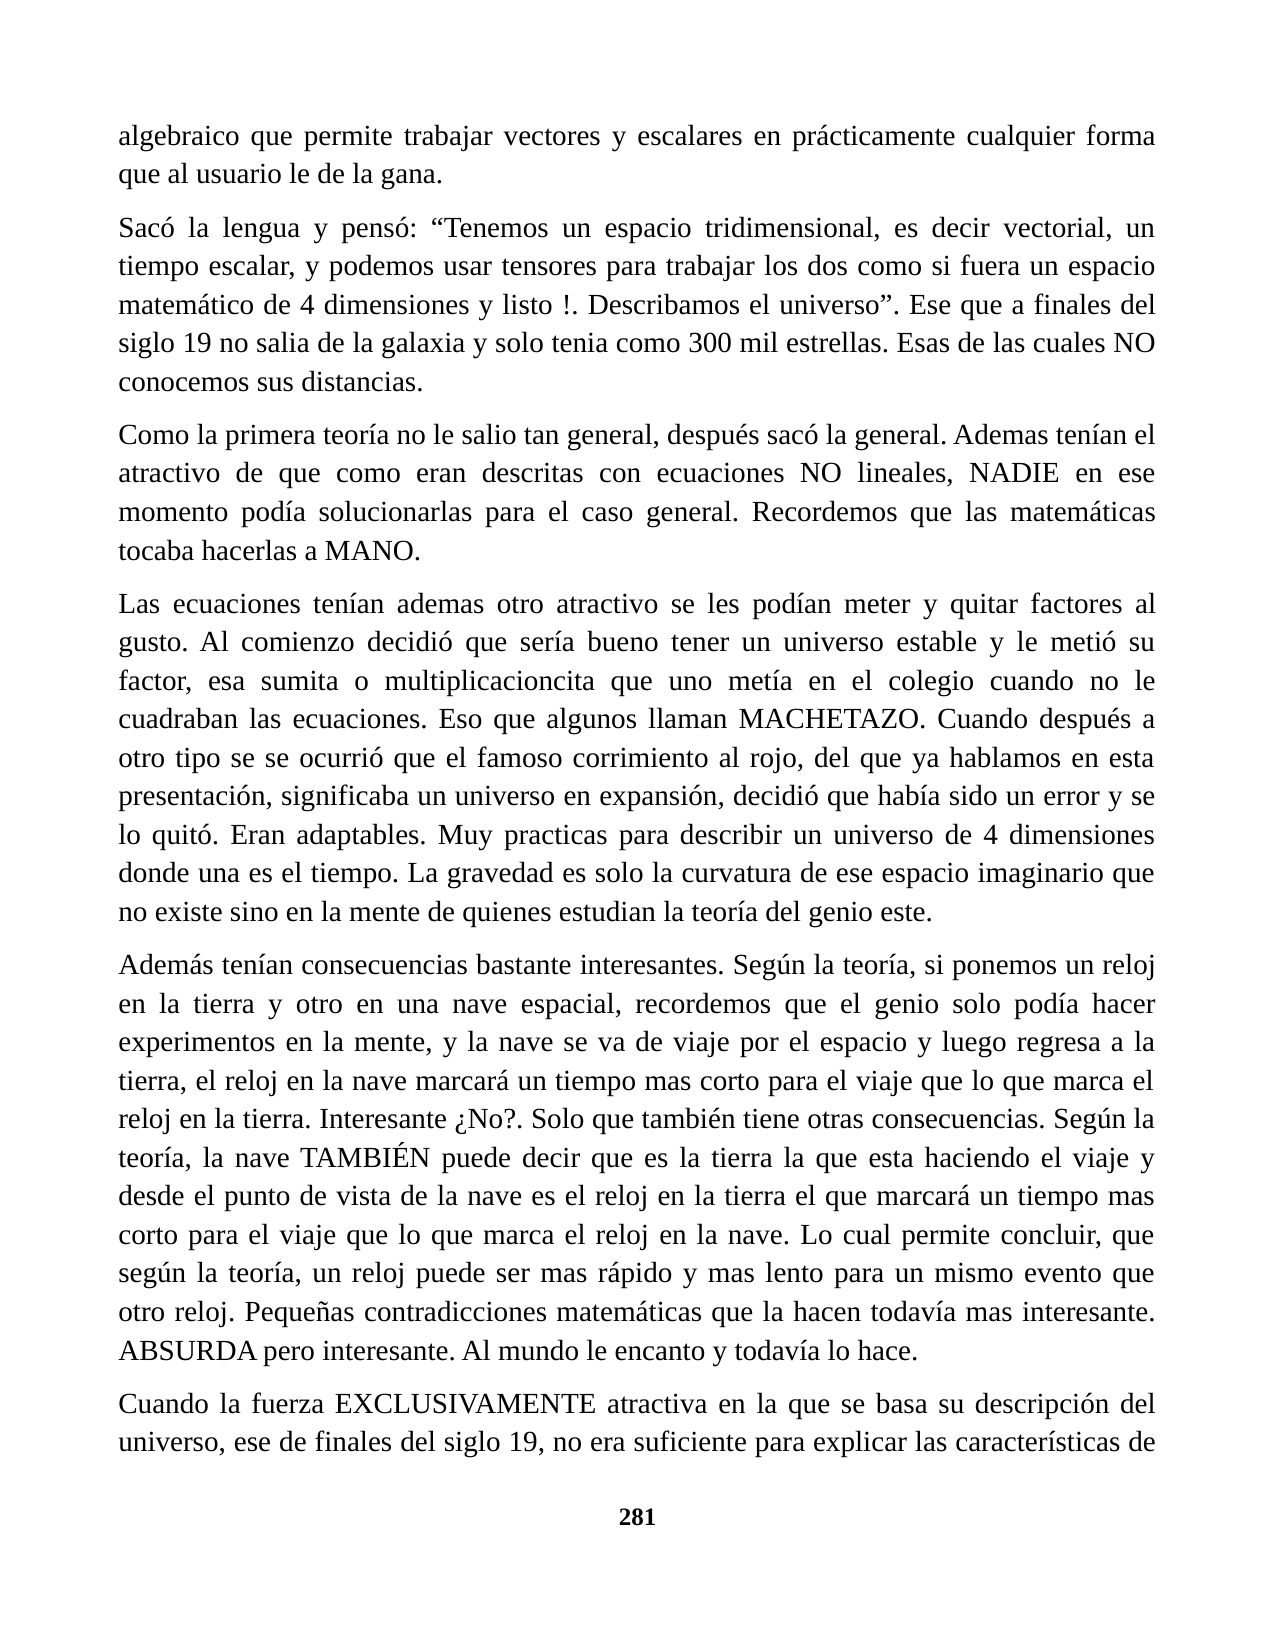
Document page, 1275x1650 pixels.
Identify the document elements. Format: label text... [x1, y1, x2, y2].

text Como la primera teoría no le salio tan general, después sacó la general. Ademas tenían el atractivo de que como eran descritas con ecuaciones NO lineales, NADIE en ese momento podía solucionarlas para el caso general. Recordemos que las matemáticas tocaba hacerlas a MANO. [118, 417, 1157, 566]
text Las ecuaciones tenían ademas otro atractivo se les podían meter y quitar factores al gusto. Al comienzo decidió que sería bueno tener un universo estable y le metió su factor, esa sumita o multiplicacioncita que uno metía en el colegio cuando no le cuadraban las ecuaciones. Eso que algunos llaman MACHETAZO. Cuando después a otro tipo se se ocurrió que el famoso corrimiento al rojo, del que ya hablamos en esta presentación, significaba un universo en expansión, decidió que había sido un error y se lo quitó. Eran adaptables. Muy practicas para describir un universo de 4 dimensiones donde una es el tiempo. La gravedad es solo la curvatura de ese espacio imaginario que no existe sino en la mente de quienes estudian la teoría del genio este. [118, 586, 1157, 928]
text Sacó la lengua y pensó: “Tenemos un espacio tridimensional, es decir vectorial, un tiempo escalar, y podemos usar tensores para trabajar los dos como si fuera un espacio matemático de 4 dimensiones y listo !. Describamos el universo”. Ese que a finales del siglo 19 no salia de la galaxia y solo tenia como 300 mil estrellas. Esas de las cuales NO conocemos sus distancias. [118, 210, 1157, 397]
text algebraico que permite trabajar vectores y escalares en prácticamente cualquier forma que al usuario le de la gana. [118, 118, 1157, 190]
text Además tenían consecuencias bastante interesantes. Según la teoría, si ponemos un reloj en la tierra y otro en una nave espacial, recordemos que el genio solo podía hacer experimentos en la mente, y la nave se va de viaje por el espacio y luego regresa a la tierra, el reloj en la nave marcará un tiempo mas corto para el viaje que lo que marca el reloj en la tierra. Interesante ¿No?. Solo que también tiene otras consecuencias. Según la teoría, la nave TAMBIÉN puede decir que es la tierra la que esta haciendo el viaje y desde el punto de vista de la nave es el reloj en la tierra el que marcará un tiempo mas corto para el viaje que lo que marca el reloj en la nave. Lo cual permite concluir, que según la teoría, un reloj puede ser mas rápido y mas lento para un mismo evento que otro reloj. Pequeñas contradicciones matemáticas que la hacen todavía mas interesante. ABSURDA pero interesante. Al mundo le encanto y todavía lo hace. [118, 947, 1157, 1366]
text Cuando la fuerza EXCLUSIVAMENTE atractiva en la que se basa su descripción del universo, ese de finales del siglo 19, no era suficiente para explicar las características de [118, 1386, 1157, 1458]
